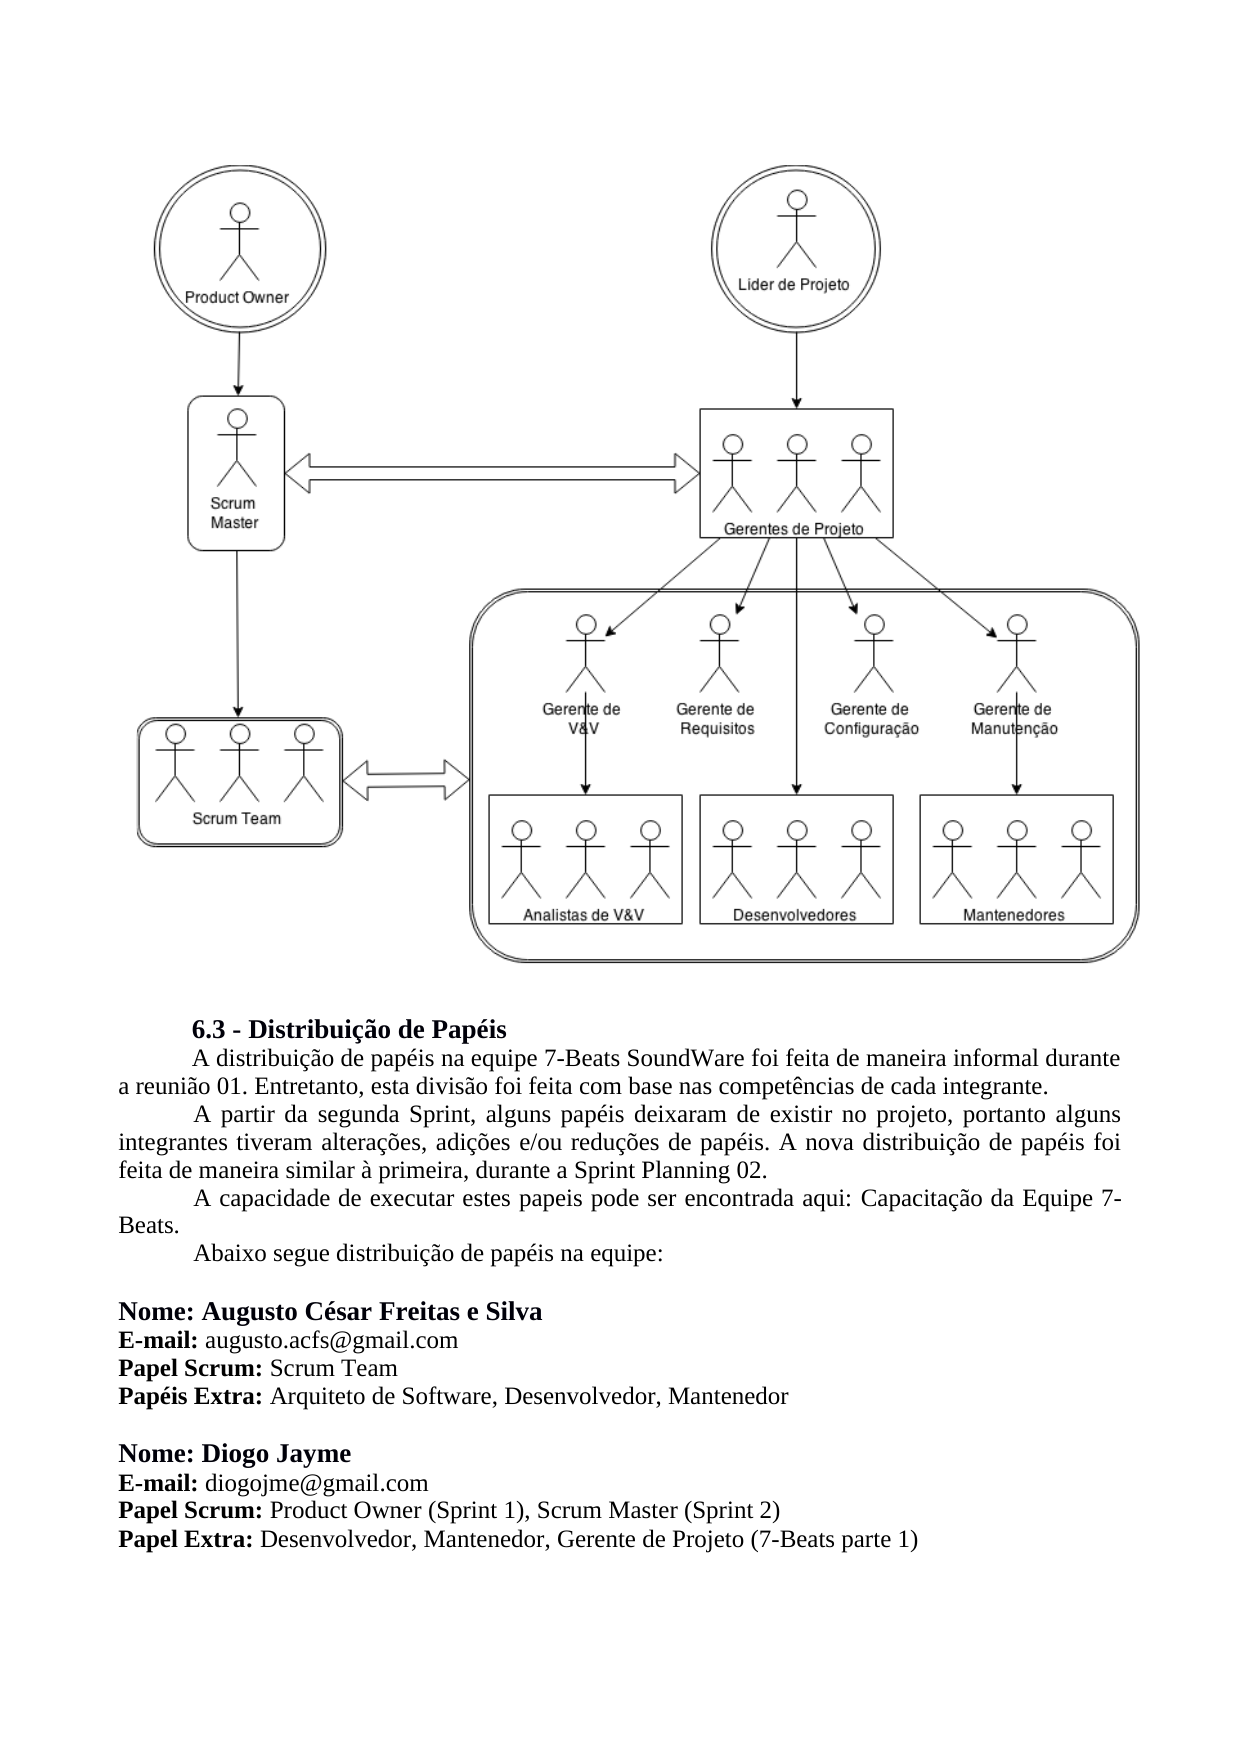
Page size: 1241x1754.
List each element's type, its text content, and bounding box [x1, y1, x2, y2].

text E-mail: diogojme@gmail.com [118, 1469, 1122, 1496]
text Abaixo segue distribuição de papéis na equipe: [118, 1239, 1122, 1267]
text Papel Scrum: Product Owner (Sprint 1), Scrum Master (Sprint 2) [118, 1497, 1122, 1524]
text A partir da segunda Sprint, alguns papéis deixaram de existir no projeto, portanto alguns integrantes tiveram alterações, adições e/ou reduções de papéis. A nova distribuição de papéis foi feita de maneira similar à primeira, durante a Sprint Planning 02. [118, 1100, 1122, 1183]
text E-mail: augusto.acfs@gmail.com [118, 1326, 1122, 1354]
subtitle Nome: Diogo Jayme [118, 1438, 1122, 1468]
picture [136, 165, 1141, 967]
subtitle 6.3 - Distribuição de Papéis [118, 1014, 1122, 1044]
text Papel Extra: Desenvolvedor, Mantenedor, Gerente de Projeto (7-Beats parte 1) [118, 1525, 1122, 1552]
subtitle Nome: Augusto César Freitas e Silva [118, 1296, 1122, 1326]
text Papel Scrum: Scrum Team [118, 1354, 1122, 1382]
text A capacidade de executar estes papeis pode ser encontrada aqui: Capacitação da Equipe 7-Beats. [118, 1184, 1122, 1239]
text A distribuição de papéis na equipe 7-Beats SoundWare foi feita de maneira informal durante a reunião 01. Entretanto, esta divisão foi feita com base nas competências de cada integrante. [118, 1044, 1122, 1100]
text Papéis Extra: Arquiteto de Software, Desenvolvedor, Mantenedor [118, 1382, 1122, 1410]
